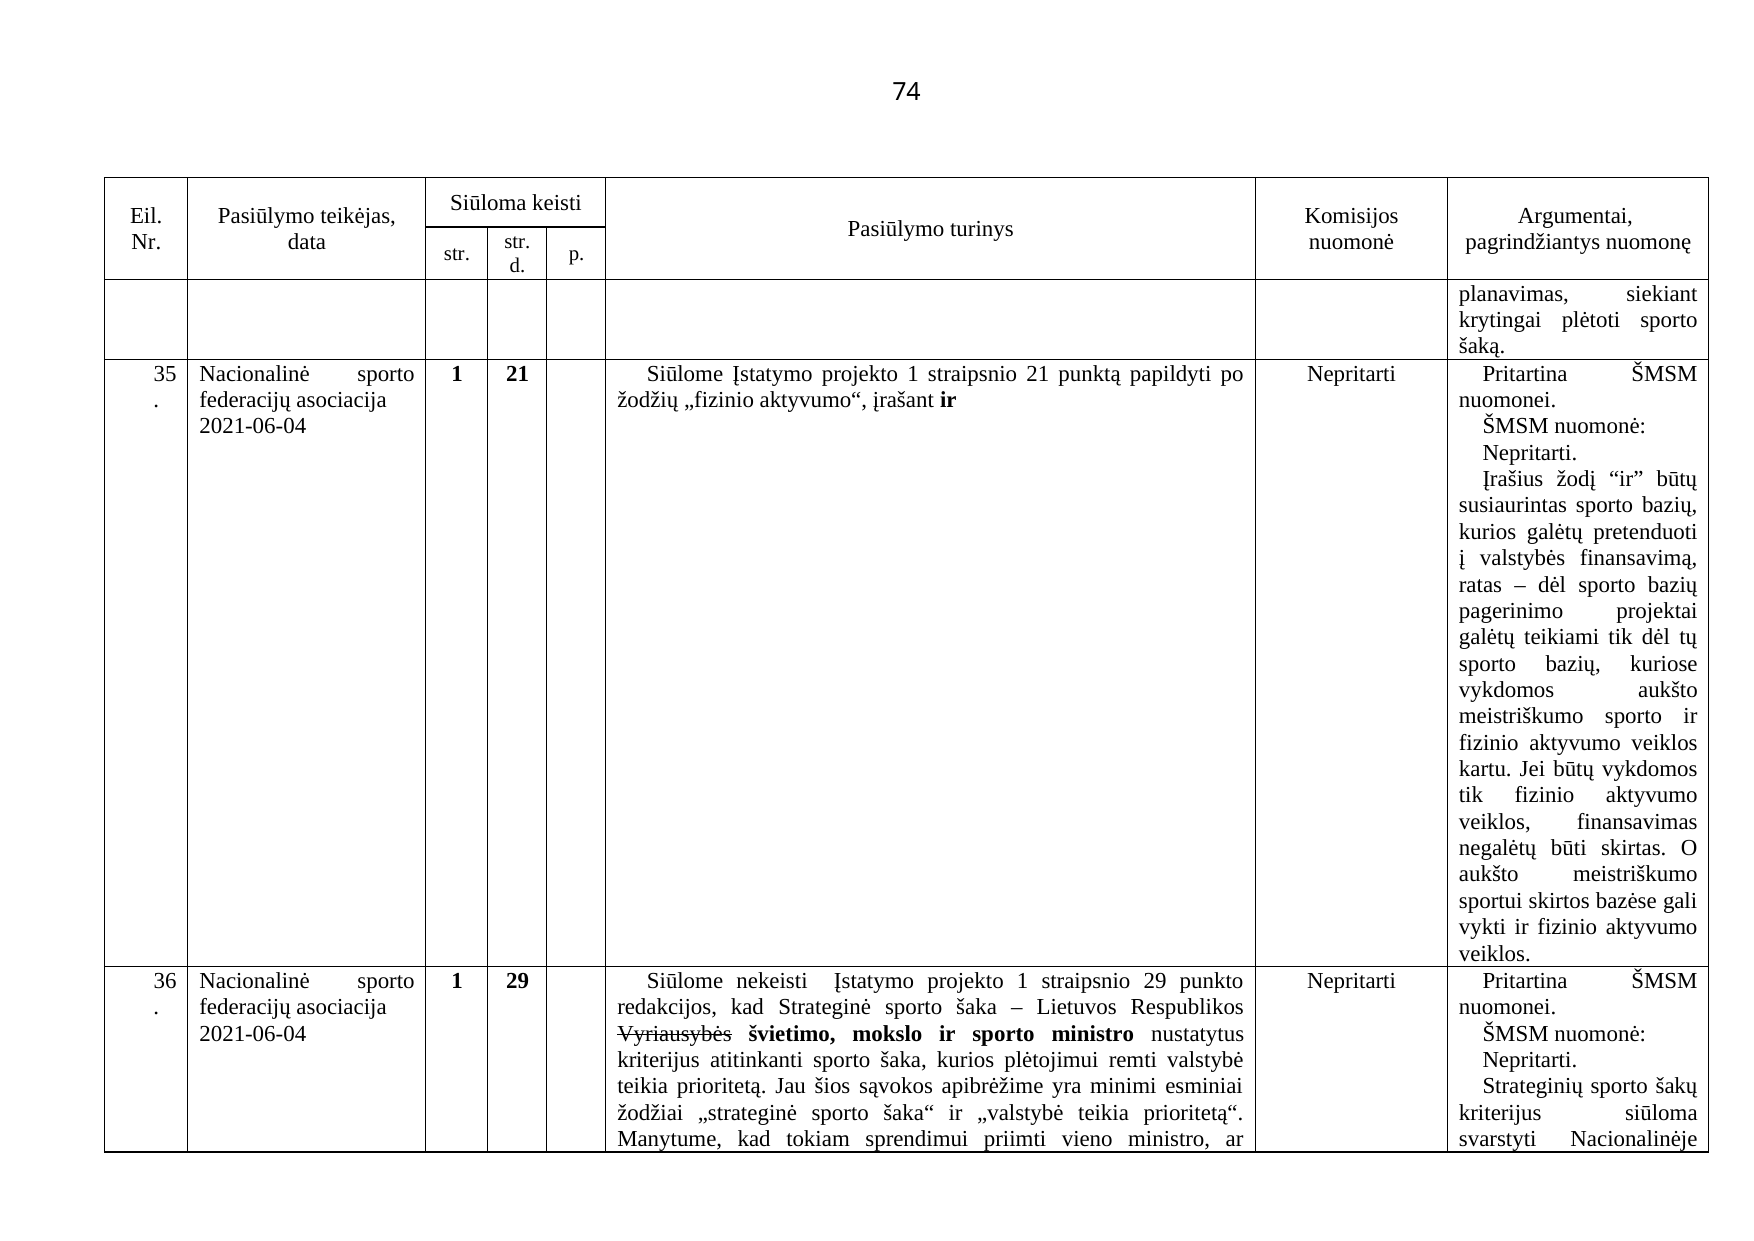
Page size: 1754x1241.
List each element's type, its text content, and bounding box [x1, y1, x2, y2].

table_cell Nepritarti [1256, 967, 1447, 1151]
table_cell Nepritarti [1256, 360, 1447, 966]
table_cell [606, 280, 1255, 359]
table_header Pasiūlymo teikėjas, data [188, 178, 425, 279]
table_cell 21 [488, 360, 546, 966]
table_cell [426, 280, 487, 359]
table_cell str. [426, 228, 487, 279]
table_header Siūloma keisti [426, 178, 605, 226]
table_cell [547, 967, 605, 1151]
table_cell 1 [426, 967, 487, 1151]
table_cell Siūlome nekeisti Įstatymo projekto 1 straipsnio 29 punkto redakcijos, kad Strateginė sporto šaka – Lietuvos Respublikos Vyriausybės švietimo, mokslo ir sporto ministro nustatytus kriterijus atitinkanti sporto šaka, kurios plėtojimui remti valstybė teikia prioritetą. Jau šios sąvokos apibrėžime yra minimi esminiai žodžiai „strateginė sporto šaka“ ir „valstybė teikia prioritetą“. Manytume, kad tokiam sprendimui priimti vieno ministro, ar [606, 967, 1255, 1151]
table_cell [188, 280, 425, 359]
table_header Eil. Nr. [105, 178, 187, 279]
table_cell Nacionalinė sporto federacijų asociacija 2021-06-04 [188, 360, 425, 966]
table_cell str. d. [488, 228, 546, 279]
table_cell Siūlome Įstatymo projekto 1 straipsnio 21 punktą papildyti po žodžių „fizinio aktyvumo“, įrašant ir [606, 360, 1255, 966]
table_cell planavimas, siekiant krytingai plėtoti sporto šaką. [1448, 280, 1708, 359]
table_cell p. [547, 228, 605, 279]
table_cell [1256, 280, 1447, 359]
table_header Argumentai, pagrindžiantys nuomonę [1448, 178, 1708, 279]
table_cell [105, 360, 187, 966]
table_cell 29 [488, 967, 546, 1151]
table_cell Pritartina ŠMSM nuomonei. ŠMSM nuomonė: Nepritarti. Strateginių sporto šakų kriterijus siūloma svarstyti Nacionalinėje [1448, 967, 1708, 1151]
table_cell 1 [426, 360, 487, 966]
table_cell [105, 967, 187, 1151]
table_cell [105, 280, 187, 359]
table_cell [547, 360, 605, 966]
table_header Komisijos nuomonė [1256, 178, 1447, 279]
table_cell [488, 280, 546, 359]
table_cell [547, 280, 605, 359]
table_header Pasiūlymo turinys [606, 178, 1255, 279]
table_cell Pritartina ŠMSM nuomonei. ŠMSM nuomonė: Nepritarti. Įrašius žodį “ir” būtų susiaurintas sporto bazių, kurios galėtų pretenduoti į valstybės finansavimą, ratas – dėl sporto bazių pagerinimo projektai galėtų teikiami tik dėl tų sporto bazių, kuriose vykdomos aukšto meistriškumo sporto ir fizinio aktyvumo veiklos kartu. Jei būtų vykdomos tik fizinio aktyvumo veiklos, finansavimas negalėtų būti skirtas. O aukšto meistriškumo sportui skirtos bazėse gali vykti ir fizinio aktyvumo veiklos. [1448, 360, 1708, 966]
table_cell Nacionalinė sporto federacijų asociacija 2021-06-04 [188, 967, 425, 1151]
